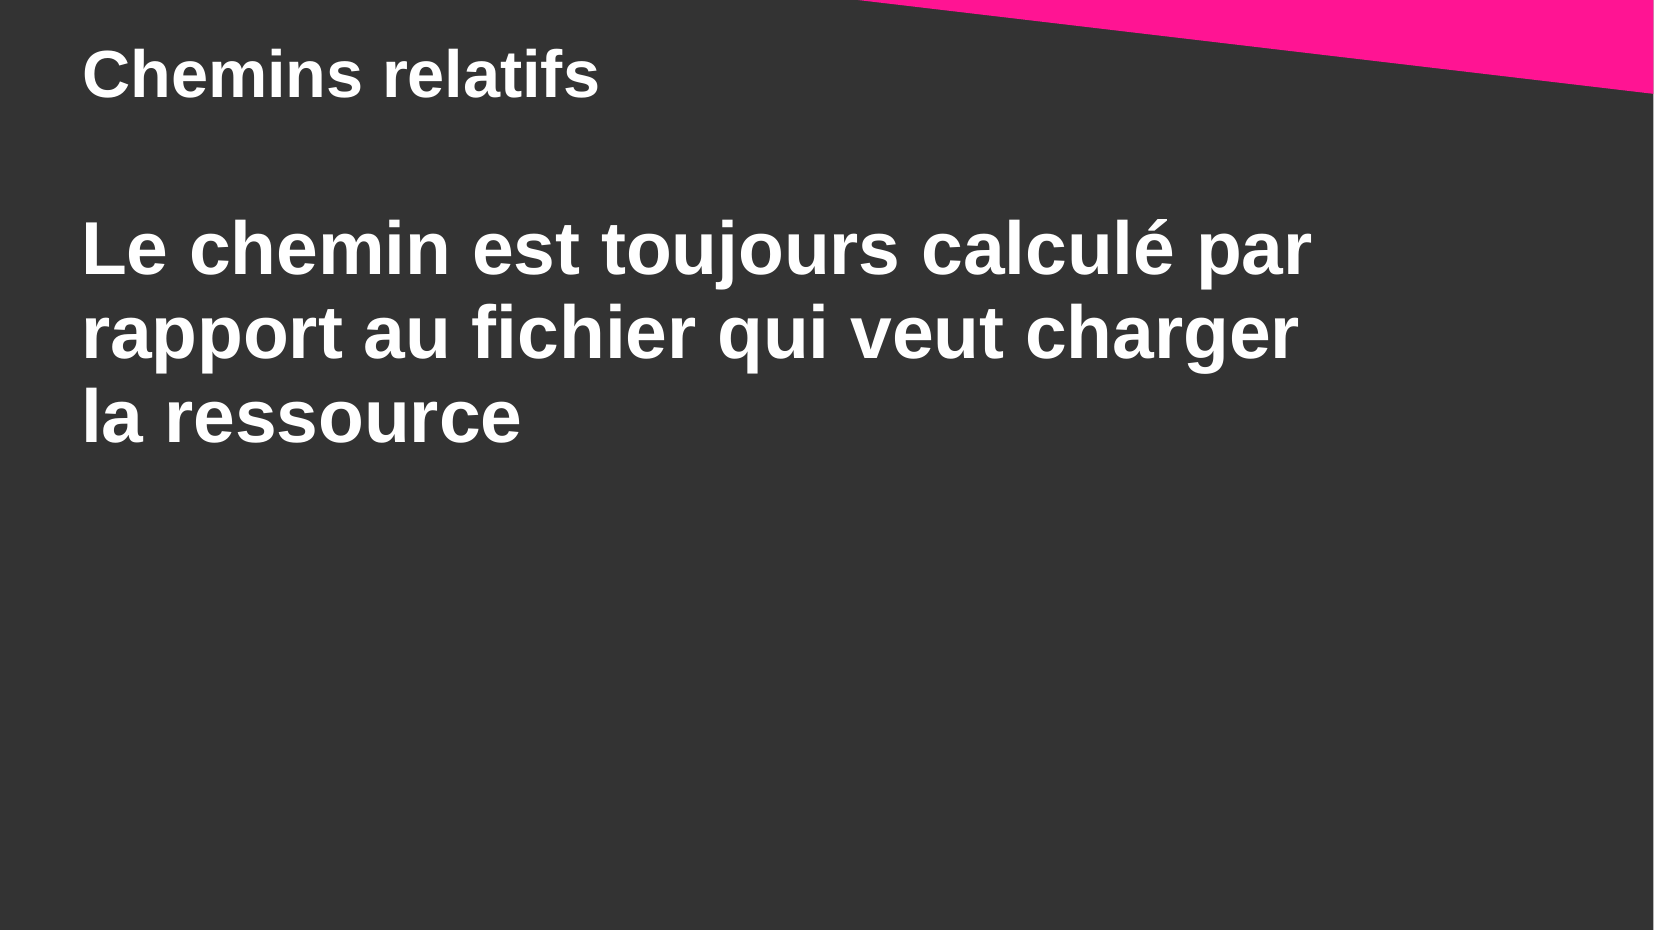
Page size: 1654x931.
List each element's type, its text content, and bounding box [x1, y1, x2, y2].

title Chemins relatifs [82, 37, 1052, 122]
text_box [857, 0, 1654, 94]
list Le chemin est toujours calculé par rapport au fichier qui veut charger la ressource [80, 206, 1335, 461]
